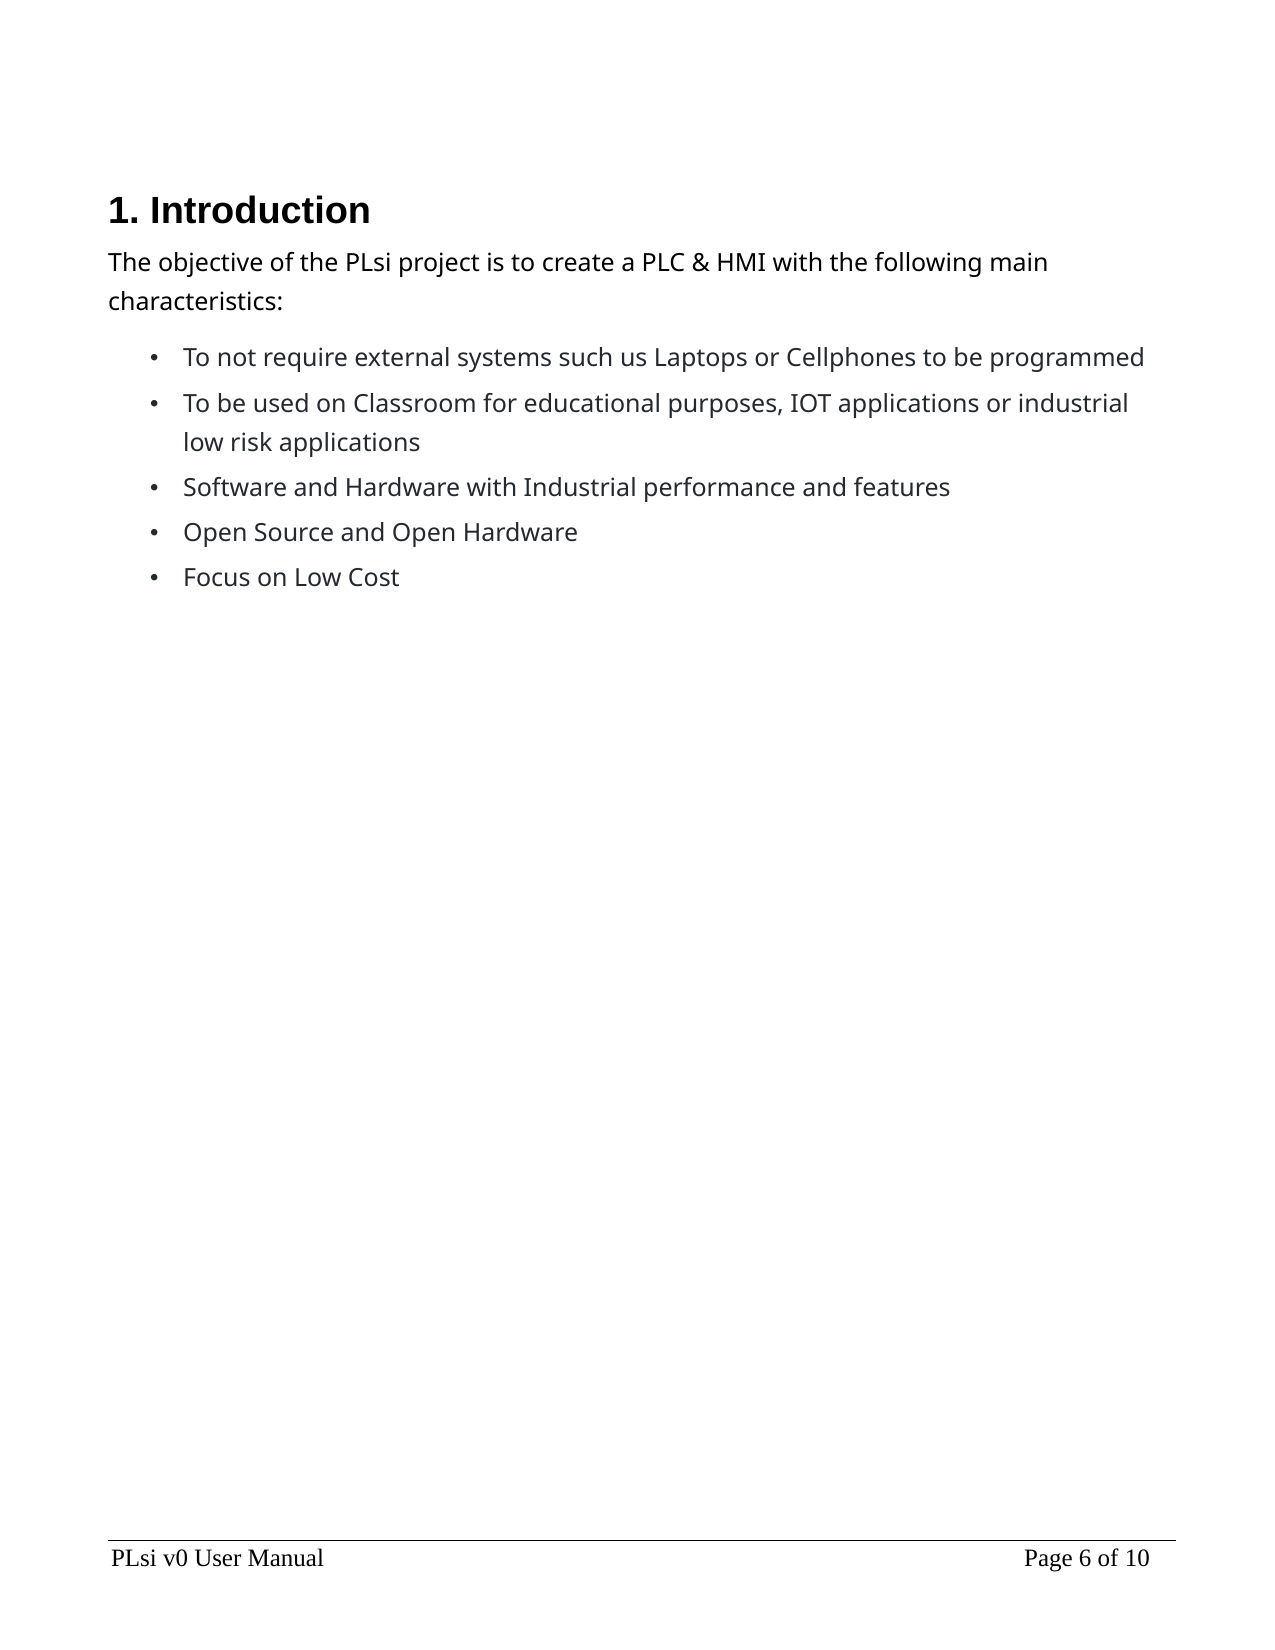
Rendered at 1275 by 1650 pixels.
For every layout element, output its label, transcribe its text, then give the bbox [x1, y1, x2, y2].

list Focus on Low Cost [150, 560, 1176, 594]
subtitle 1. Introduction [108, 188, 1176, 232]
text The objective of the PLsi project is to create a PLC & HMI with the following main characteristics: [108, 244, 1176, 317]
list Software and Hardware with Industrial performance and features [150, 470, 1176, 504]
list To be used on Classroom for educational purposes, IOT applications or industrial low risk applications [150, 385, 1176, 458]
list Open Source and Open Hardware [150, 515, 1176, 549]
list To not require external systems such us Laptops or Cellphones to be programmed [150, 340, 1176, 374]
